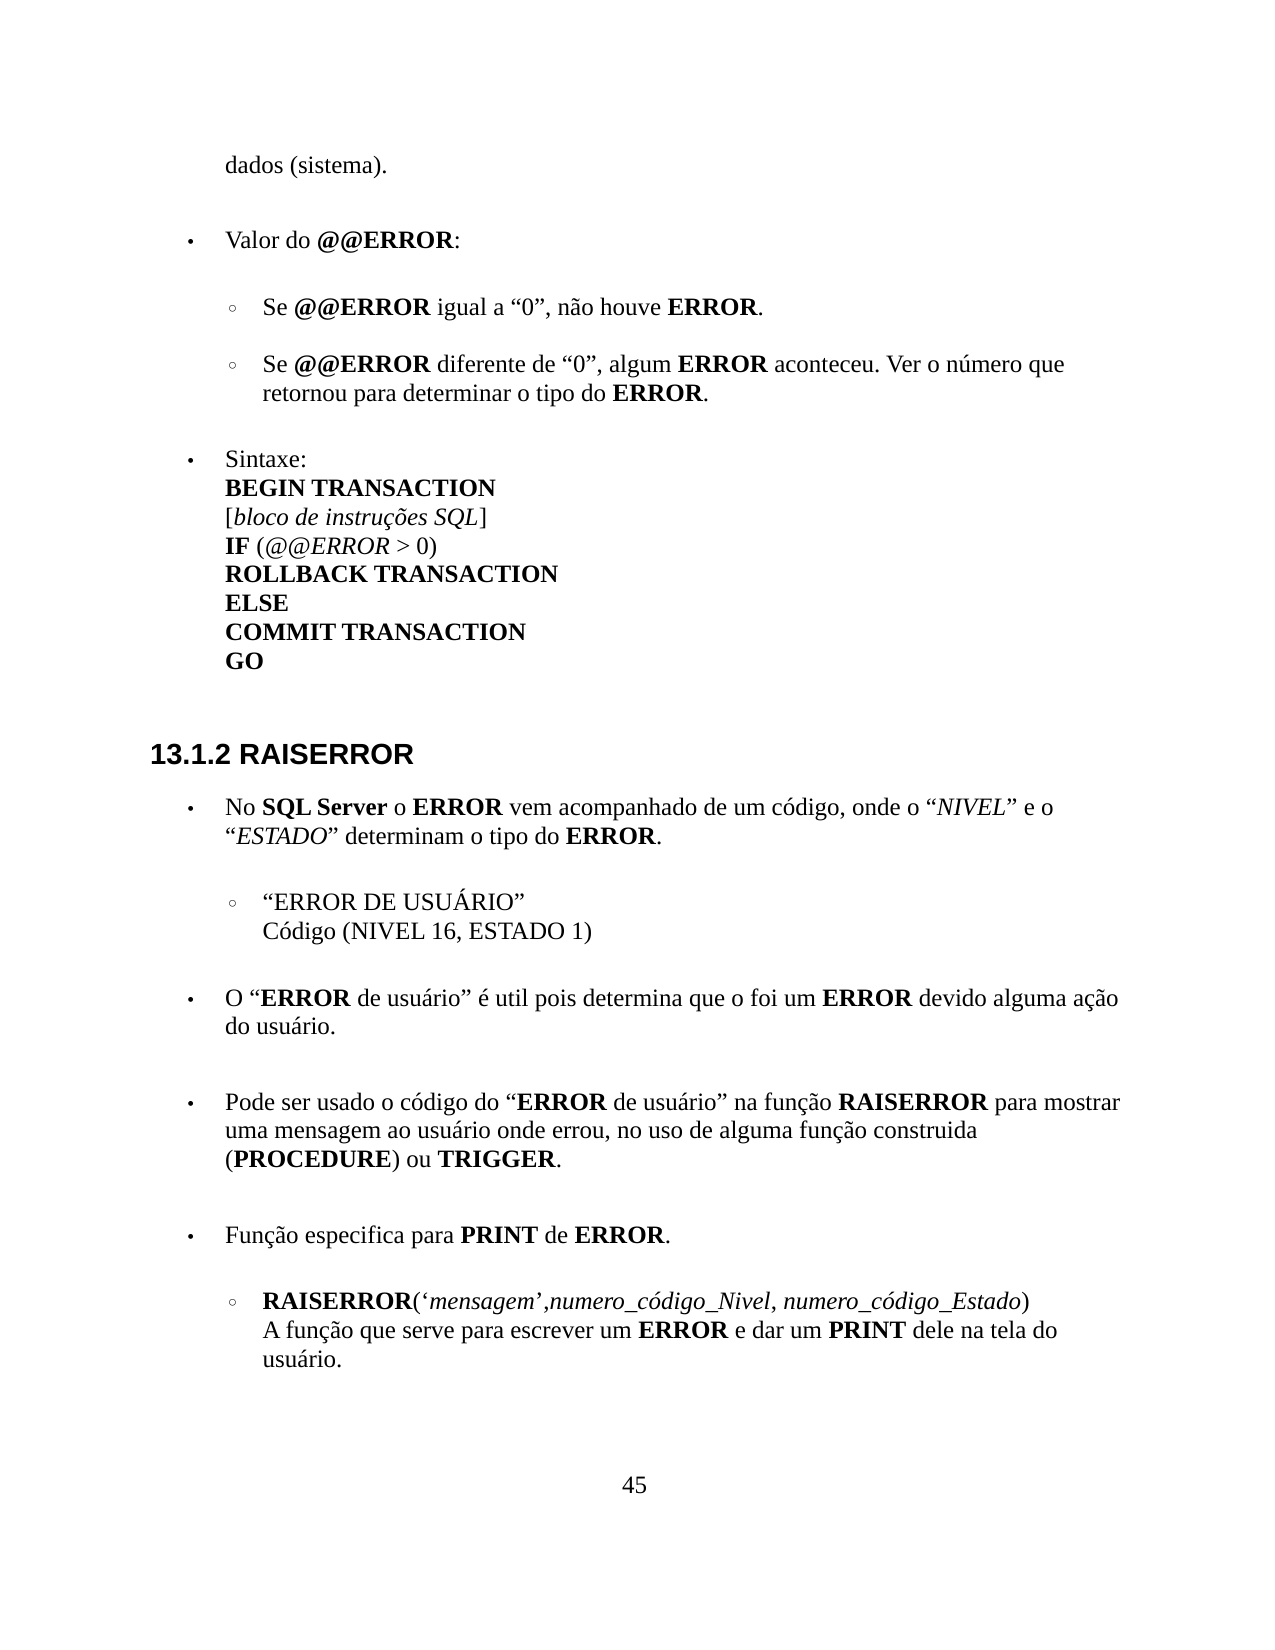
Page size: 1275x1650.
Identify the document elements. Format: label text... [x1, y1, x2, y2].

list Função especifica para PRINT de ERROR. [187, 1220, 1125, 1277]
list Pode ser usado o código do “ERROR de usuário” na função RAISERROR para mostrar uma mensagem ao usuário onde errou, no uso de alguma função construida (PROCEDURE) ou TRIGGER. [187, 1087, 1125, 1202]
list Valor do @@ERROR: [187, 225, 1125, 283]
list Sintaxe: BEGIN TRANSACTION [bloco de instruções SQL] IF (@@ERROR > 0) ROLLBACK TRANSACTION ELSE COMMIT TRANSACTION GO [187, 444, 1125, 703]
subtitle 13.1.2 RAISERROR [150, 737, 1125, 771]
list Se @@ERROR igual a “0”, não houve ERROR. [225, 292, 1125, 349]
list dados (sistema). [187, 150, 1125, 207]
list “ERROR DE USUÁRIO” Código (NIVEL 16, ESTADO 1) [225, 887, 1125, 974]
list Se @@ERROR diferente de “0”, algum ERROR aconteceu. Ver o número que retornou para determinar o tipo do ERROR. [225, 349, 1125, 436]
list No SQL Server o ERROR vem acompanhado de um código, onde o “NIVEL” e o “ESTADO” determinam o tipo do ERROR. [187, 792, 1125, 878]
list O “ERROR de usuário” é util pois determina que o foi um ERROR devido alguma ação do usuário. [187, 983, 1125, 1069]
list RAISERROR(‘mensagem’,numero_código_Nivel, numero_código_Estado) A função que serve para escrever um ERROR e dar um PRINT dele na tela do usuário. [225, 1286, 1125, 1401]
